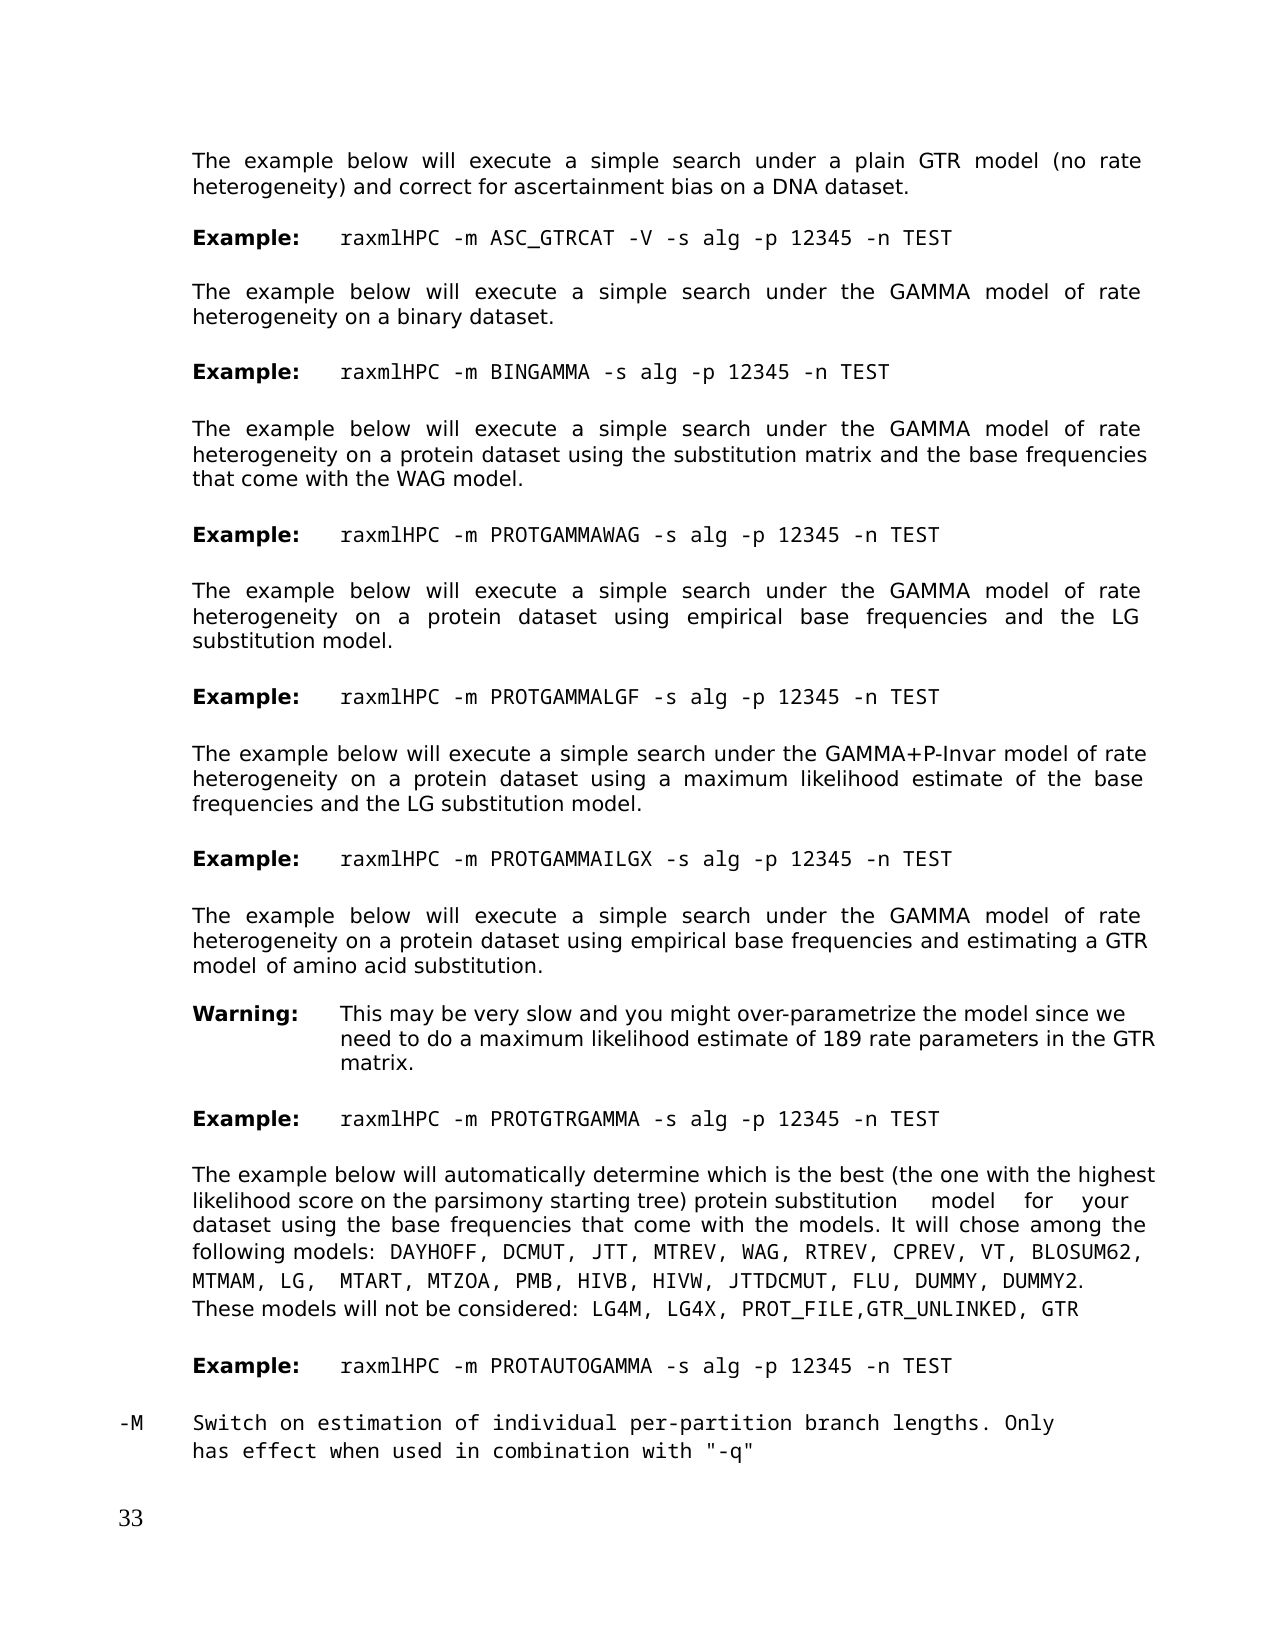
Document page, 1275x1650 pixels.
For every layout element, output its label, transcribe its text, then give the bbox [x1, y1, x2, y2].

text The example below will automatically determine which is the best (the one with the highest likelihood score on the parsimony starting tree) protein substitution model for your dataset using the base frequencies that come with the models. It will chose among the following models: DAYHOFF, DCMUT, JTT, MTREV, WAG, RTREV, CPREV, VT, BLOSUM62, MTMAM, LG, MTART, MTZOA, PMB, HIVB, HIVW, JTTDCMUT, FLU, DUMMY, DUMMY2. [118, 1161, 1157, 1294]
text The example below will execute a simple search under the GAMMA model of rate heterogeneity on a binary dataset. [118, 280, 1157, 329]
text Example: raxmlHPC -m PROTAUTOGAMMA -s alg -p 12345 -n TEST [118, 1351, 1157, 1380]
text The example below will execute a simple search under the GAMMA model of rate heterogeneity on a protein dataset using empirical base frequencies and the LG substitution model. [118, 577, 1157, 653]
text -M Switch on estimation of individual per-partition branch lengths. Only has effect when used in combination with "-q" [118, 1408, 1157, 1465]
text These models will not be considered: LG4M, LG4X, PROT_FILE,GTR_UNLINKED, GTR [118, 1294, 1157, 1323]
text The example below will execute a simple search under the GAMMA model of rate heterogeneity on a protein dataset using empirical base frequencies and estimating a GTR model of amino acid substitution. [118, 901, 1157, 978]
text Warning: This may be very slow and you might over-parametrize the model since we need to do a maximum likelihood estimate of 189 rate parameters in the GTR matrix. [118, 1002, 1157, 1075]
text The example below will execute a simple search under the GAMMA+P-Invar model of rate heterogeneity on a protein dataset using a maximum likelihood estimate of the base frequencies and the LG substitution model. [118, 739, 1157, 816]
text Example: raxmlHPC -m PROTGAMMAWAG -s alg -p 12345 -n TEST [118, 520, 1157, 548]
text Example: raxmlHPC -m ASC_GTRCAT -V -s alg -p 12345 -n TEST [118, 223, 1157, 252]
text The example below will execute a simple search under the GAMMA model of rate heterogeneity on a protein dataset using the substitution matrix and the base frequencies that come with the WAG model. [118, 414, 1157, 491]
text Example: raxmlHPC -m PROTGAMMALGF -s alg -p 12345 -n TEST [118, 682, 1157, 710]
text Example: raxmlHPC -m BINGAMMA -s alg -p 12345 -n TEST [118, 357, 1157, 386]
text Example: raxmlHPC -m PROTGTRGAMMA -s alg -p 12345 -n TEST [118, 1104, 1157, 1132]
text Example: raxmlHPC -m PROTGAMMAILGX -s alg -p 12345 -n TEST [118, 844, 1157, 873]
text The example below will execute a simple search under a plain GTR model (no rate heterogeneity) and correct for ascertainment bias on a DNA dataset. [118, 147, 1157, 199]
